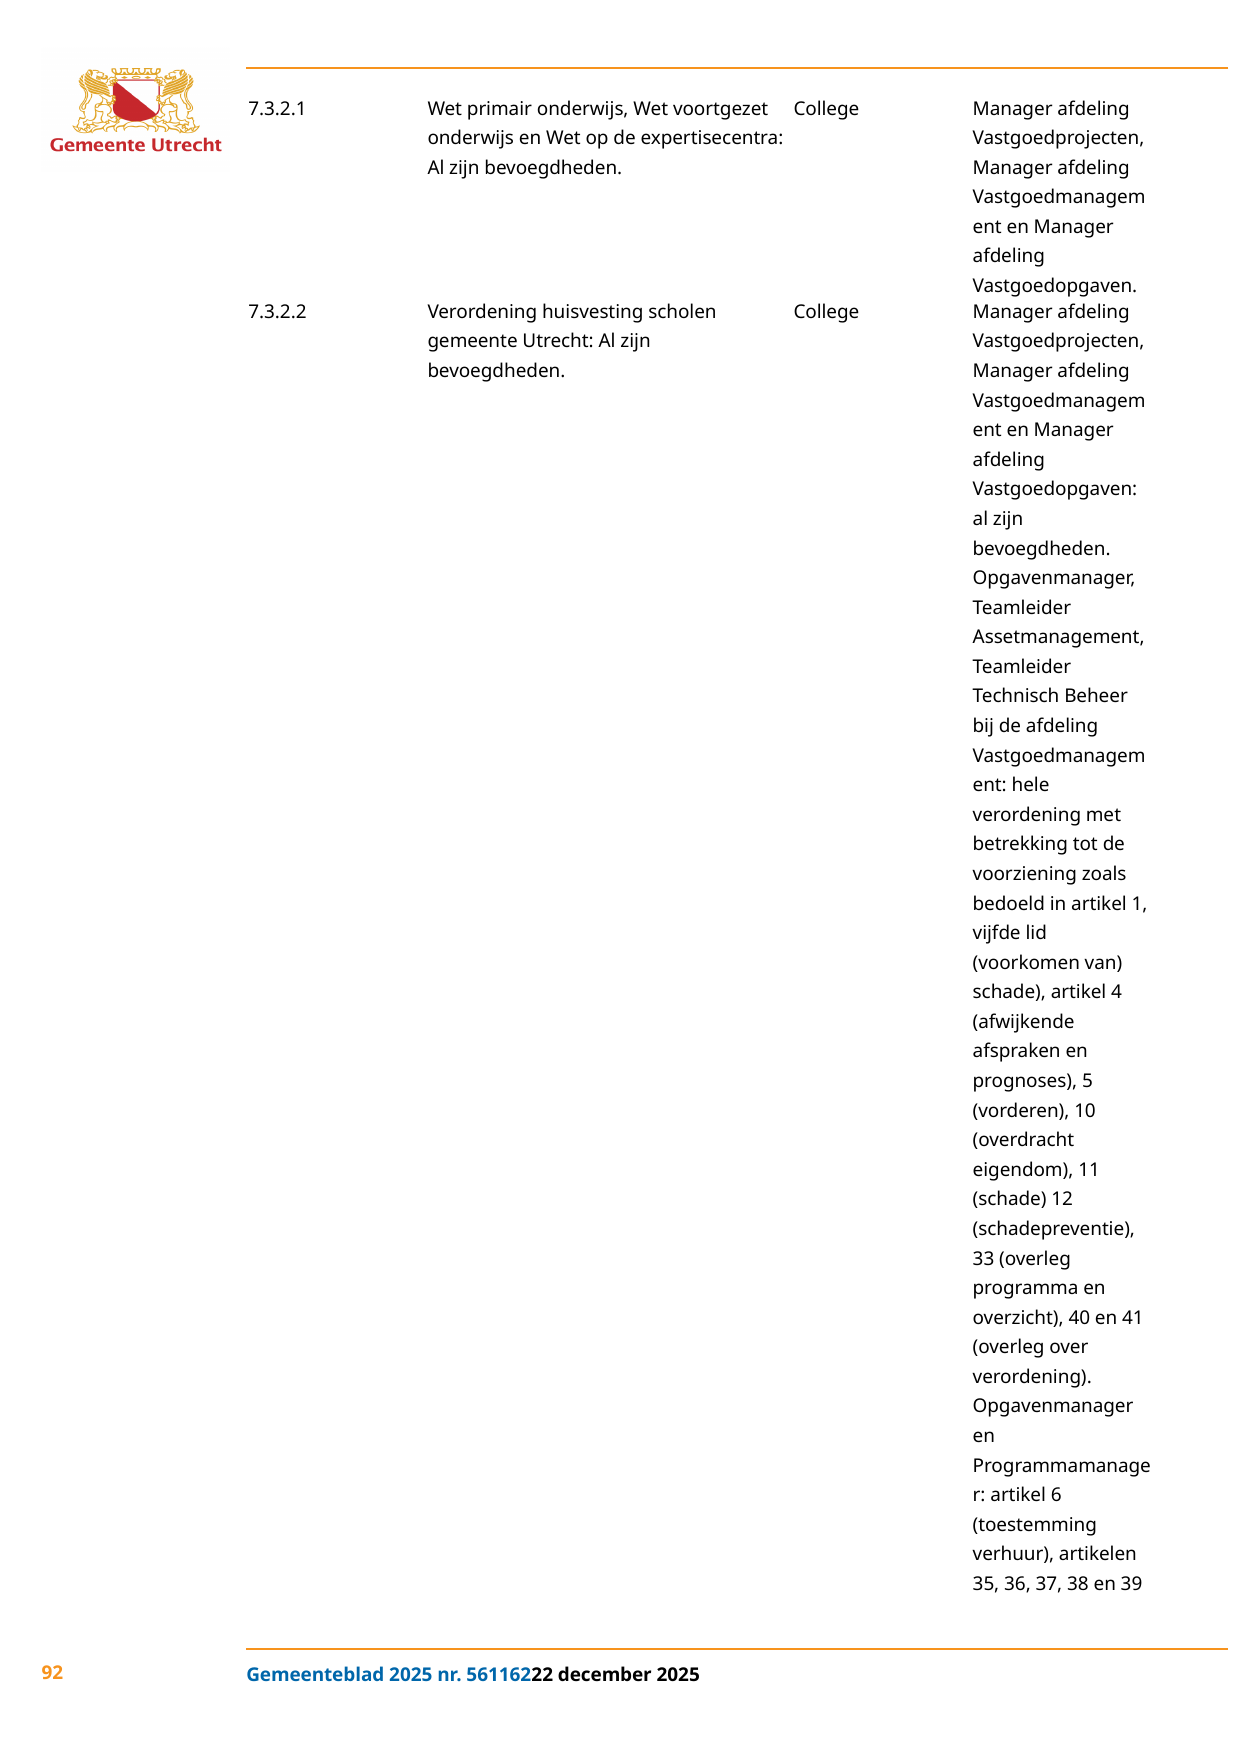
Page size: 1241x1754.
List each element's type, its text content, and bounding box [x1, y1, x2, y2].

table_cell 7.3.2.2 [248, 298, 427, 1596]
table_cell College [793, 95, 972, 298]
picture [41, 47, 231, 172]
table_cell Manager afdeling Vastgoedprojecten, Manager afdeling Vastgoedmanagement en Manager afdeling Vastgoedopgaven. [973, 95, 1152, 298]
table_cell Wet primair onderwijs, Wet voortgezet onderwijs en Wet op de expertisecentra: Al zijn bevoegdheden. [427, 95, 793, 298]
table_cell Manager afdeling Vastgoedprojecten, Manager afdeling Vastgoedmanagement en Manager afdeling Vastgoedopgaven: al zijn bevoegdheden. Opgavenmanager, Teamleider Assetmanagement, Teamleider Technisch Beheer bij de afdeling Vastgoedmanagement: hele verordening met betrekking tot de voorziening zoals bedoeld in artikel 1, vijfde lid (voorkomen van) schade), artikel 4 (afwijkende afspraken en prognoses), 5 (vorderen), 10 (overdracht eigendom), 11 (schade) 12 (schadepreventie), 33 (overleg programma en overzicht), 40 en 41 (overleg over verordening). Opgavenmanager en Programmamanager: artikel 6 (toestemming verhuur), artikelen 35, 36, 37, 38 en 39 [973, 298, 1152, 1596]
table_cell 7.3.2.1 [248, 95, 427, 298]
table_cell College [793, 298, 972, 1596]
table_cell Verordening huisvesting scholen gemeente Utrecht: Al zijn bevoegdheden. [427, 298, 793, 1596]
